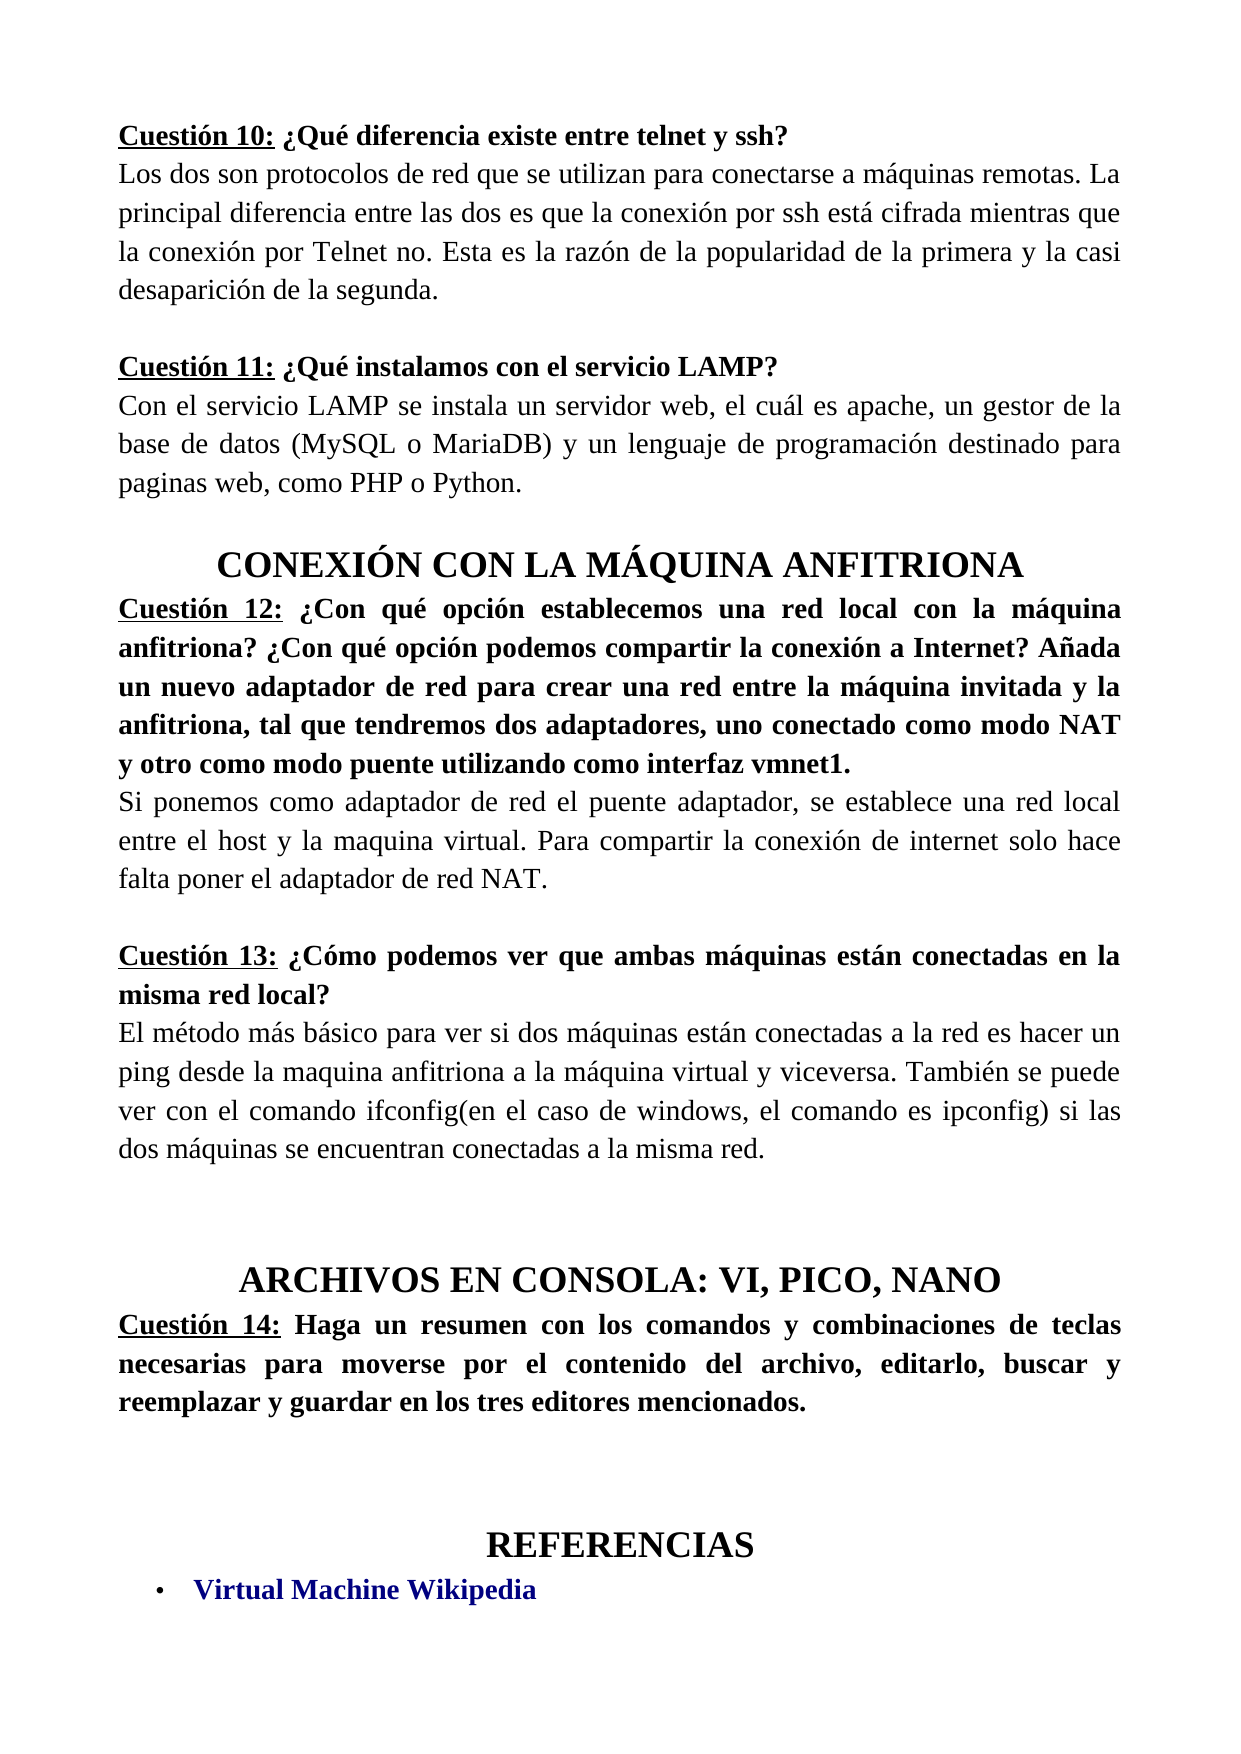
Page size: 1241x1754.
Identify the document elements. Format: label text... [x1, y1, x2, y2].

text El método más básico para ver si dos máquinas están conectadas a la red es hacer un ping desde la maquina anfitriona a la máquina virtual y viceversa. También se puede ver con el comando ifconfig(en el caso de windows, el comando es ipconfig) si las dos máquinas se encuentran conectadas a la misma red. [118, 1016, 1122, 1165]
text Cuestión 11: ¿Qué instalamos con el servicio LAMP? [118, 349, 1122, 383]
text Cuestión 13: ¿Cómo podemos ver que ambas máquinas están conectadas en la misma red local? [118, 938, 1122, 1011]
text ARCHIVOS EN CONSOLA: VI, PICO, NANO [118, 1258, 1122, 1301]
text Cuestión 10: ¿Qué diferencia existe entre telnet y ssh? [118, 118, 1122, 152]
text Con el servicio LAMP se instala un servidor web, el cuál es apache, un gestor de la base de datos (MySQL o MariaDB) y un lenguaje de programación destinado para paginas web, como PHP o Python. [118, 388, 1122, 498]
text Cuestión 12: ¿Con qué opción establecemos una red local con la máquina anfitriona? ¿Con qué opción podemos compartir la conexión a Internet? Añada un nuevo adaptador de red para crear una red entre la máquina invitada y la anfitriona, tal que tendremos dos adaptadores, uno conectado como modo NAT y otro como modo puente utilizando como interfaz vmnet1. [118, 592, 1122, 779]
text CONEXIÓN CON LA MÁQUINA ANFITRIONA [118, 542, 1122, 585]
text Cuestión 14: Haga un resumen con los comandos y combinaciones de teclas necesarias para moverse por el contenido del archivo, editarlo, buscar y reemplazar y guardar en los tres editores mencionados. [118, 1307, 1122, 1418]
text Si ponemos como adaptador de red el puente adaptador, se establece una red local entre el host y la maquina virtual. Para compartir la conexión de internet solo hace falta poner el adaptador de red NAT. [118, 784, 1122, 895]
text Los dos son protocolos de red que se utilizan para conectarse a máquinas remotas. La principal diferencia entre las dos es que la conexión por ssh está cifrada mientras que la conexión por Telnet no. Esta es la razón de la popularidad de la primera y la casi desaparición de la segunda. [118, 157, 1122, 306]
text REFERENCIAS [118, 1522, 1122, 1565]
list Virtual Machine Wikipedia [156, 1572, 1122, 1605]
